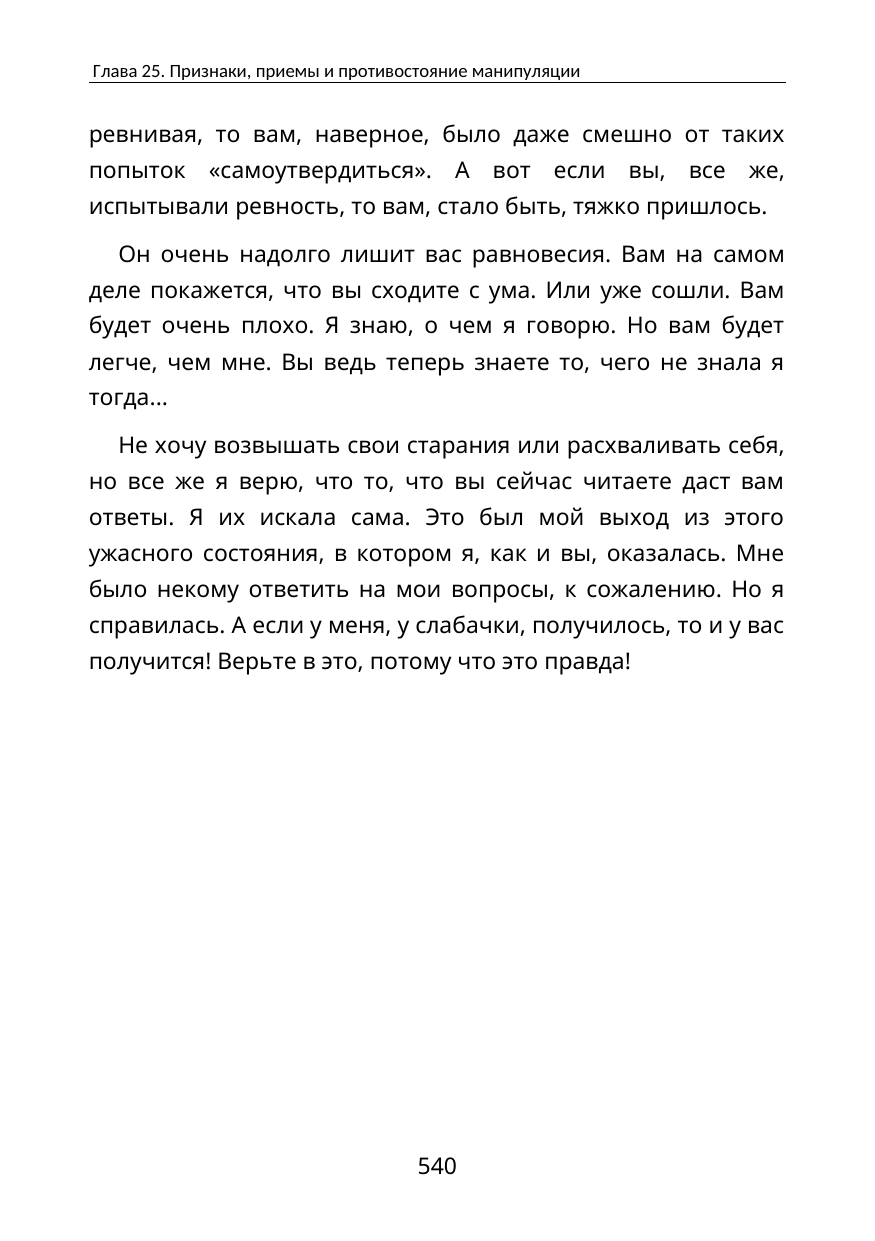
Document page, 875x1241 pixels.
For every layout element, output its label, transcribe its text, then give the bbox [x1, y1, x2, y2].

text ревнивая, то вам, наверное, было даже смешно от таких попыток «самоутвердиться». А вот если вы, все же, испытывали ревность, то вам, стало быть, тяжко пришлось. [88, 118, 786, 221]
text Не хочу возвышать свои старания или расхваливать себя, но все же я верю, что то, что вы сейчас читаете даст вам ответы. Я их искала сама. Это был мой выход из этого ужасного состояния, в котором я, как и вы, оказалась. Мне было некому ответить на мои вопросы, к сожалению. Но я справилась. А если у меня, у слабачки, получилось, то и у вас получится! Верьте в это, потому что это правда! [88, 429, 786, 676]
text Он очень надолго лишит вас равновесия. Вам на самом деле покажется, что вы сходите с ума. Или уже сошли. Вам будет очень плохо. Я знаю, о чем я говорю. Но вам будет легче, чем мне. Вы ведь теперь знаете то, чего не знала я тогда... [88, 238, 786, 413]
